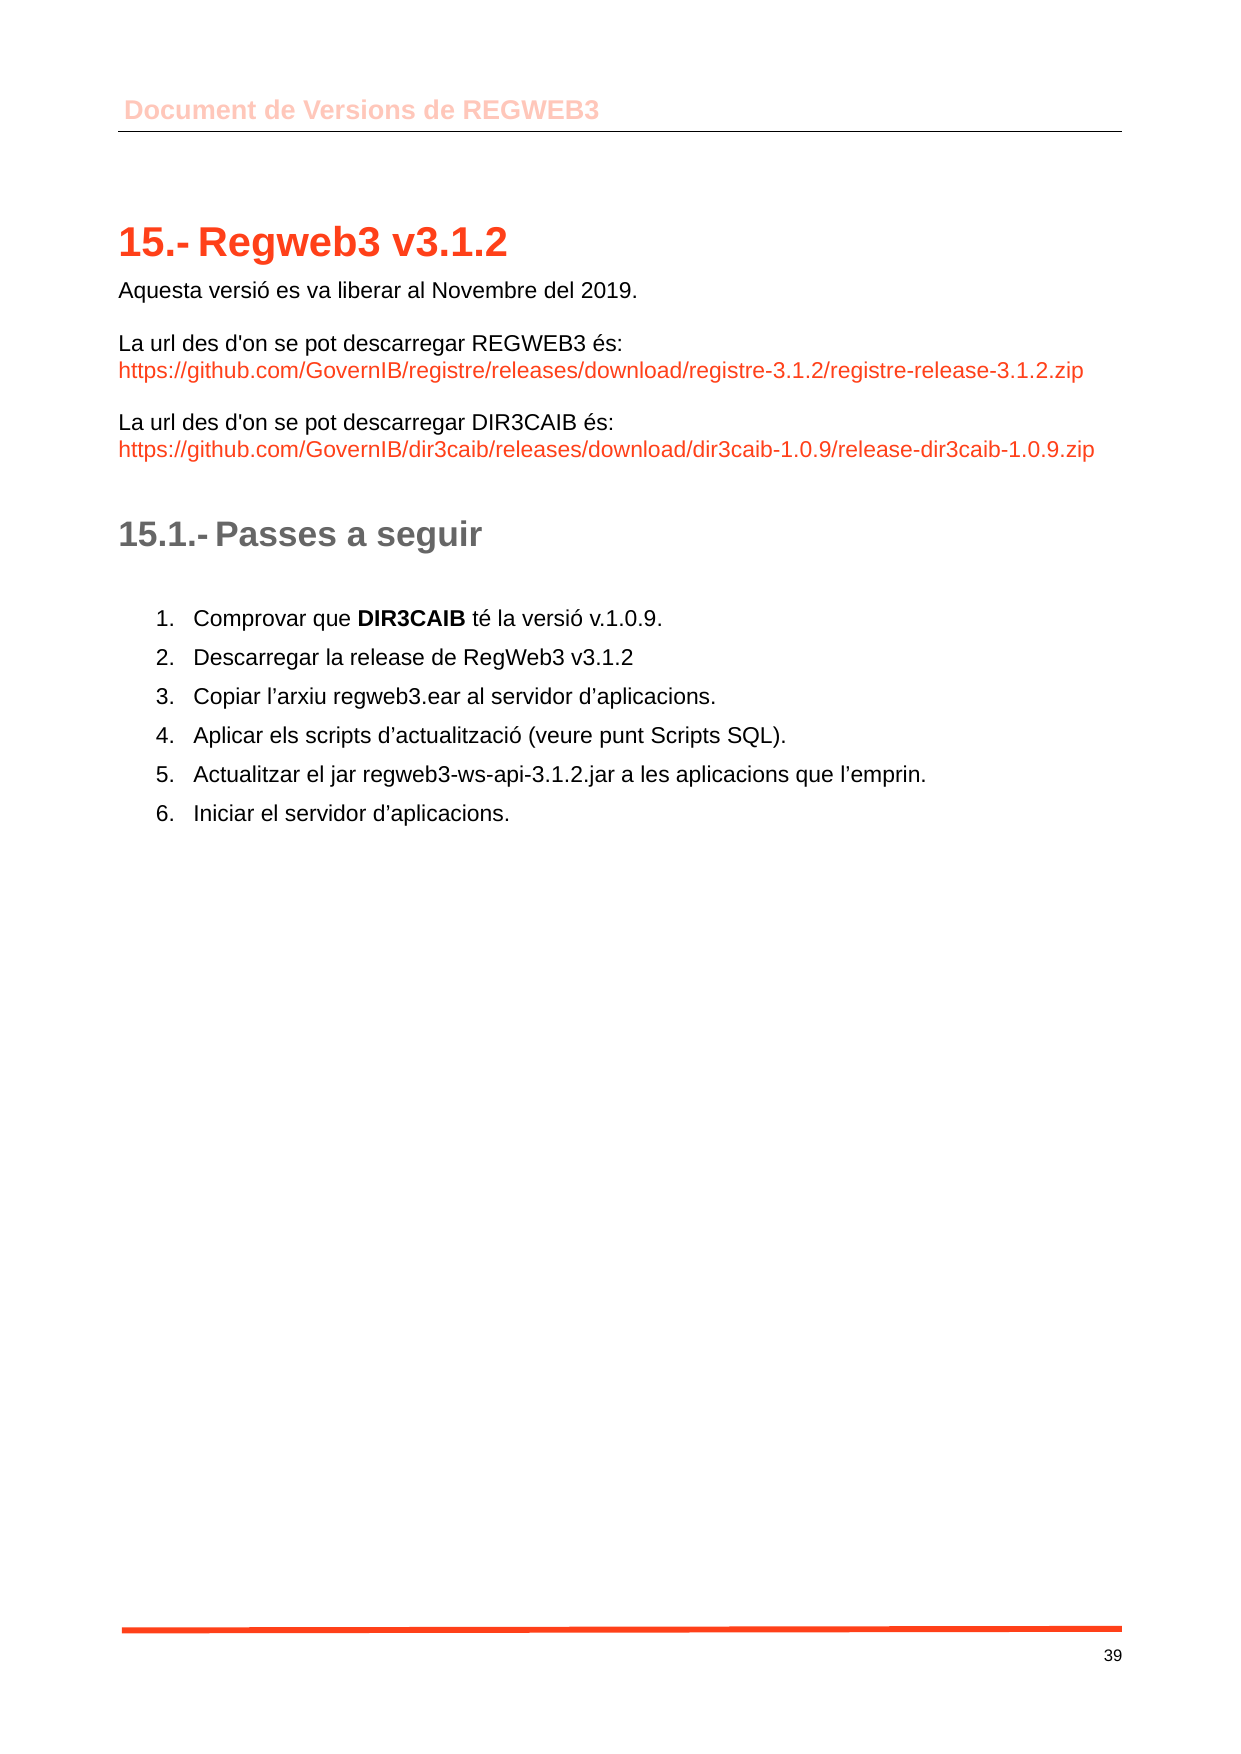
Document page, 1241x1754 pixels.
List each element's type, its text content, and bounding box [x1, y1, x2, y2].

text La url des d'on se pot descarregar DIR3CAIB és: [118, 409, 1122, 436]
list Descarregar la release de RegWeb3 v3.1.2 [156, 644, 1122, 671]
list Iniciar el servidor d’aplicacions. [156, 800, 1122, 826]
text Aquesta versió es va liberar al Novembre del 2019. [118, 277, 1122, 304]
list Aplicar els scripts d’actualització (veure punt Scripts SQL). [156, 722, 1122, 748]
list Copiar l’arxiu regweb3.ear al servidor d’aplicacions. [156, 683, 1122, 709]
text https://github.com/GovernIB/registre/releases/download/registre-3.1.2/registre-release-3.1.2.zip [118, 357, 1122, 383]
subtitle Passes a seguir [118, 513, 1122, 554]
text https://github.com/GovernIB/dir3caib/releases/download/dir3caib-1.0.9/release-dir3caib-1.0.9.zip [118, 436, 1122, 462]
text La url des d'on se pot descarregar REGWEB3 és: [118, 330, 1122, 357]
subtitle Regweb3 v3.1.2 [118, 217, 1122, 265]
list Comprovar que DIR3CAIB té la versió v.1.0.9. [156, 605, 1122, 632]
list Actualitzar el jar regweb3-ws-api-3.1.2.jar a les aplicacions que l’emprin. [156, 761, 1122, 787]
